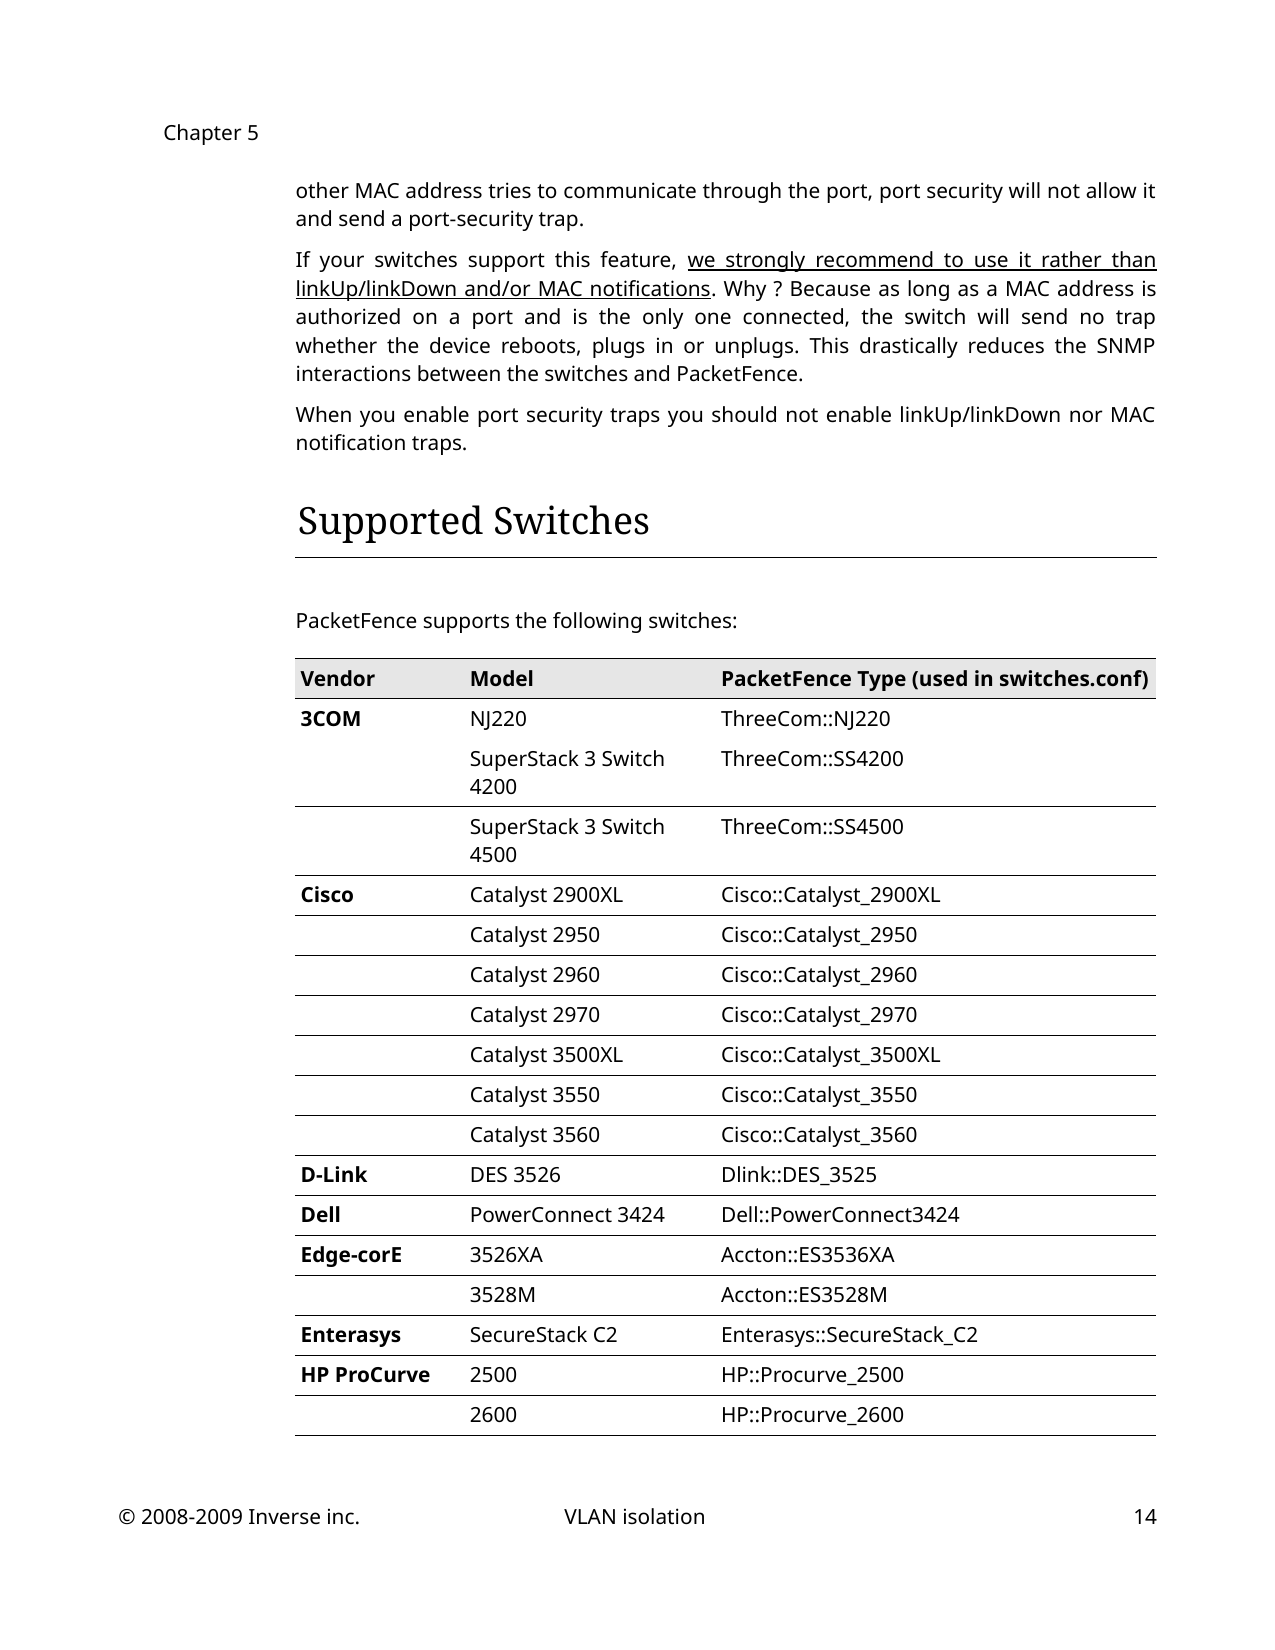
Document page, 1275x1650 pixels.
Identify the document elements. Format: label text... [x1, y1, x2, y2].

text other MAC address tries to communicate through the port, port security will not allow it and send a port-security trap. [295, 176, 1157, 233]
table_cell [295, 738, 464, 806]
table_cell DES 3526 [464, 1156, 715, 1195]
table_cell HP::Procurve_2500 [715, 1356, 1156, 1395]
table_cell SecureStack C2 [464, 1316, 715, 1355]
text If your switches support this feature, we strongly recommend to use it rather than linkUp/linkDown and/or MAC notifications. Why ? Because as long as a MAC address is authorized on a port and is the only one connected, the switch will send no trap whether the device reboots, plugs in or unplugs. This drastically reduces the SNMP interactions between the switches and PacketFence. [295, 245, 1157, 388]
table_cell [295, 1036, 464, 1075]
table_cell Enterasys [295, 1316, 464, 1355]
table_cell 2600 [464, 1396, 715, 1435]
table_cell Cisco [295, 876, 464, 915]
table_cell [295, 1076, 464, 1115]
table_header Model [464, 659, 715, 698]
table_cell [295, 1276, 464, 1315]
table_cell PowerConnect 3424 [464, 1196, 715, 1235]
table_cell Cisco::Catalyst_3500XL [715, 1036, 1156, 1075]
table_cell Dell [295, 1196, 464, 1235]
table_cell SuperStack 3 Switch 4500 [464, 807, 715, 875]
table_cell Cisco::Catalyst_3550 [715, 1076, 1156, 1115]
table_header Vendor [295, 659, 464, 698]
table_cell Dlink::DES_3525 [715, 1156, 1156, 1195]
table_cell Cisco::Catalyst_2900XL [715, 876, 1156, 915]
table_cell ThreeCom::SS4200 [715, 738, 1156, 806]
table_cell [295, 1396, 464, 1435]
table_cell 2500 [464, 1356, 715, 1395]
table_cell Edge-corE [295, 1236, 464, 1275]
table_cell [295, 916, 464, 955]
table_cell Catalyst 2970 [464, 996, 715, 1035]
table_cell HP ProCurve [295, 1356, 464, 1395]
table_cell D-Link [295, 1156, 464, 1195]
table_cell [295, 807, 464, 875]
table_cell Cisco::Catalyst_2970 [715, 996, 1156, 1035]
table_cell SuperStack 3 Switch 4200 [464, 738, 715, 806]
table_cell [295, 956, 464, 995]
table_cell Catalyst 3500XL [464, 1036, 715, 1075]
table_cell NJ220 [464, 699, 715, 738]
table_cell Dell::PowerConnect3424 [715, 1196, 1156, 1235]
table_cell 3528M [464, 1276, 715, 1315]
table_cell Catalyst 3560 [464, 1116, 715, 1155]
table_cell 3COM [295, 699, 464, 738]
table_cell ThreeCom::SS4500 [715, 807, 1156, 875]
table_cell Accton::ES3528M [715, 1276, 1156, 1315]
table_cell Enterasys::SecureStack_C2 [715, 1316, 1156, 1355]
text PacketFence supports the following switches: [295, 606, 1157, 634]
table_cell Accton::ES3536XA [715, 1236, 1156, 1275]
text When you enable port security traps you should not enable linkUp/linkDown nor MAC notification traps. [295, 400, 1157, 457]
table_cell [295, 996, 464, 1035]
table_cell Cisco::Catalyst_2950 [715, 916, 1156, 955]
table_cell [295, 1116, 464, 1155]
table_cell Catalyst 2960 [464, 956, 715, 995]
table_cell ThreeCom::NJ220 [715, 699, 1156, 738]
table_cell Catalyst 3550 [464, 1076, 715, 1115]
table_header PacketFence Type (used in switches.conf) [715, 659, 1156, 698]
table_cell Catalyst 2900XL [464, 876, 715, 915]
table_cell Cisco::Catalyst_2960 [715, 956, 1156, 995]
subtitle Supported Switches [295, 494, 1157, 557]
table_cell Catalyst 2950 [464, 916, 715, 955]
table_cell HP::Procurve_2600 [715, 1396, 1156, 1435]
table_cell 3526XA [464, 1236, 715, 1275]
table_cell Cisco::Catalyst_3560 [715, 1116, 1156, 1155]
